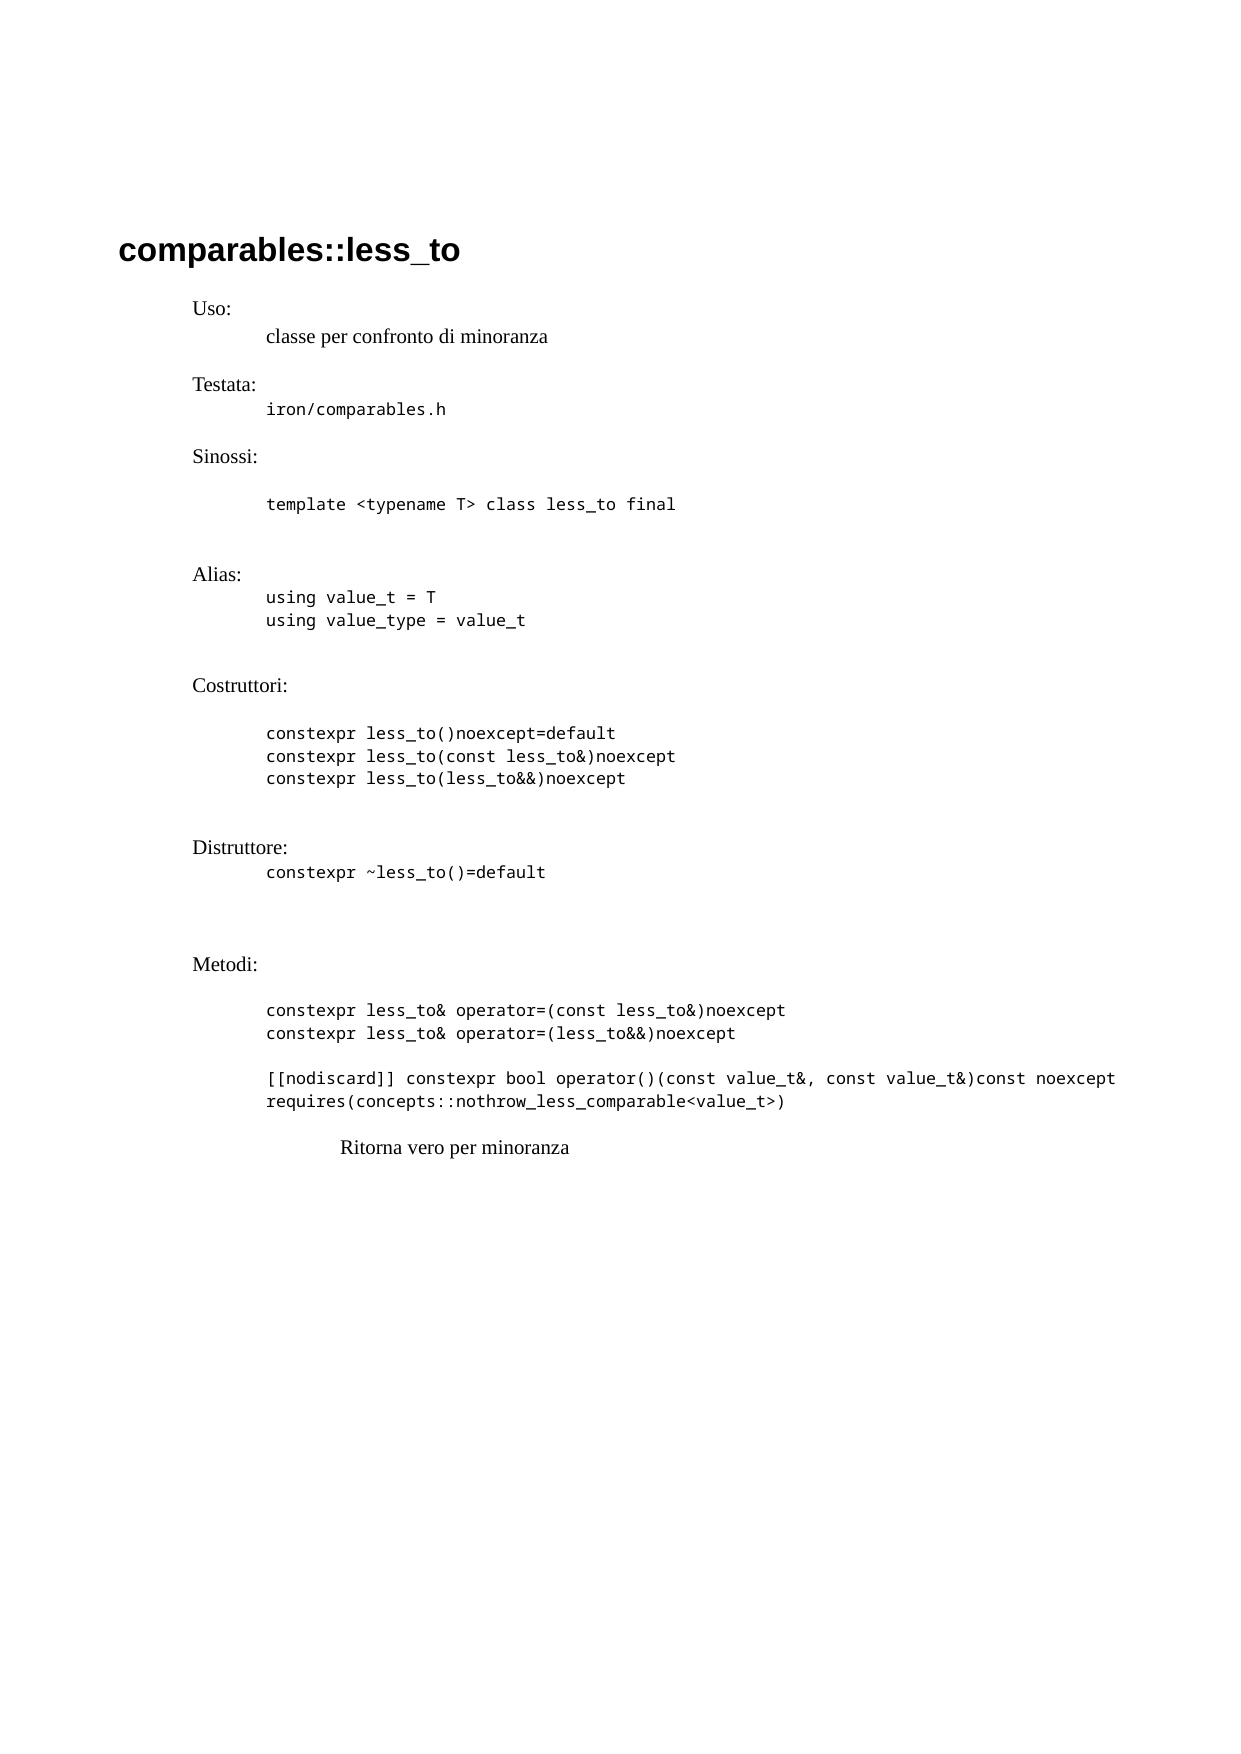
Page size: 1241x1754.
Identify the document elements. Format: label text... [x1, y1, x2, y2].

text Ritorna vero per minoranza [118, 1135, 1122, 1159]
text Distruttore: [118, 835, 1122, 859]
text constexpr ~less_to()=default [118, 859, 1122, 884]
text Testata: [118, 372, 1122, 396]
text requires(concepts::nothrow_less_comparable<value_t>) [118, 1089, 1122, 1112]
text Uso: [118, 281, 1122, 324]
text constexpr less_to& operator=(less_to&&)noexcept [118, 1021, 1122, 1044]
text [[nodiscard]] constexpr bool operator()(const value_t&, const value_t&)const noexcept [118, 1067, 1122, 1089]
text template <typename T> class less_to final [118, 493, 1122, 515]
subtitle comparables::less_to [118, 230, 1122, 268]
text constexpr less_to(const less_to&)noexcept [118, 744, 1122, 767]
text Alias: [118, 562, 1122, 586]
text classe per confronto di minoranza [118, 324, 1122, 348]
text constexpr less_to()noexcept=default [118, 722, 1122, 744]
text constexpr less_to(less_to&&)noexcept [118, 767, 1122, 790]
text iron/comparables.h [118, 396, 1122, 420]
text using value_type = value_t [118, 609, 1122, 632]
text using value_t = T [118, 586, 1122, 609]
text Sinossi: [118, 444, 1122, 468]
text Costruttori: [118, 673, 1122, 697]
text constexpr less_to& operator=(const less_to&)noexcept [118, 999, 1122, 1021]
text Metodi: [118, 952, 1122, 976]
